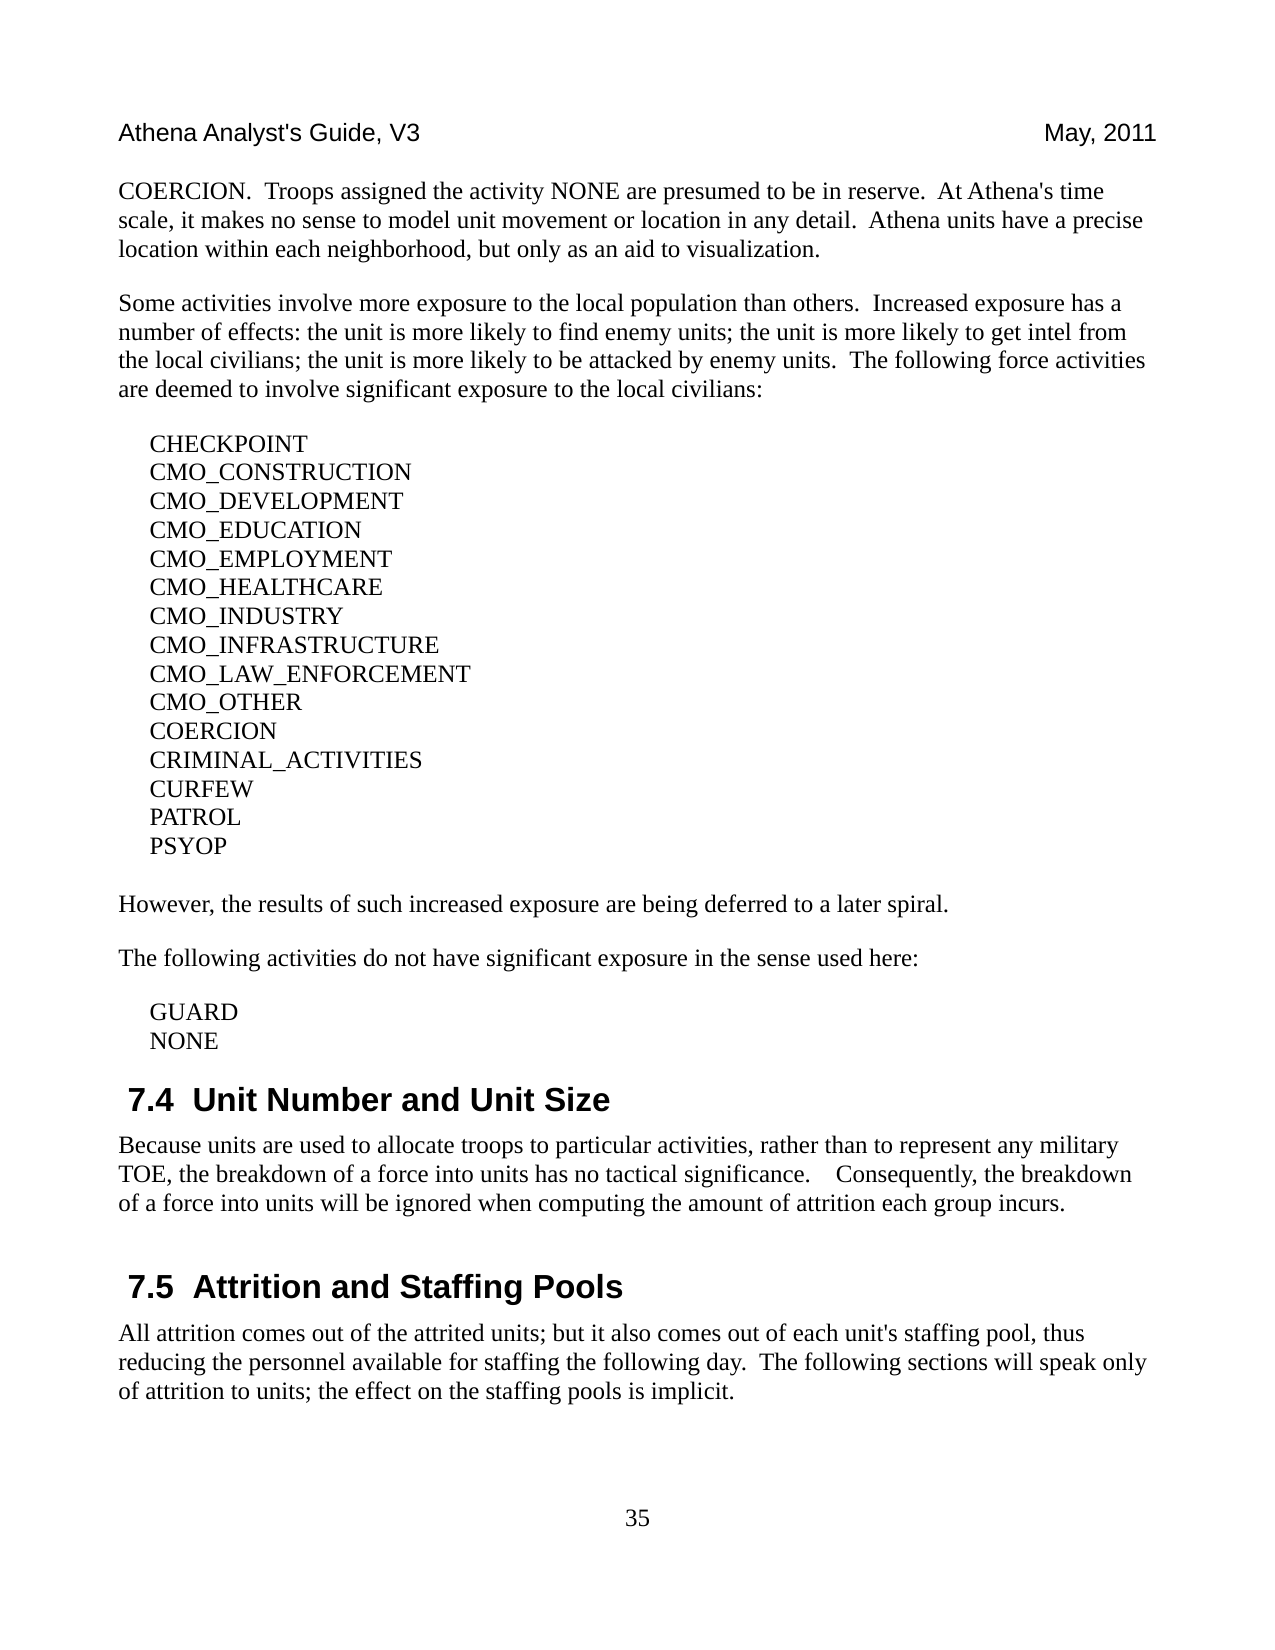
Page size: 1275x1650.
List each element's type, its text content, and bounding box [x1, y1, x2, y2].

text However, the results of such increased exposure are being deferred to a later spiral. [118, 889, 1157, 917]
text CMO_LAW_ENFORCEMENT [149, 659, 1157, 687]
text Because units are used to allocate troops to particular activities, rather than to represent any military TOE, the breakdown of a force into units has no tactical significance. Consequently, the breakdown of a force into units will be ignored when computing the amount of attrition each group incurs. [118, 1131, 1157, 1217]
text PATROL [149, 802, 1157, 831]
text CURFEW [149, 774, 1157, 802]
text The following activities do not have significant exposure in the sense used here: [118, 943, 1157, 972]
text CHECKPOINT [149, 429, 1157, 457]
text COERCION [149, 716, 1157, 745]
text NONE [149, 1026, 1157, 1055]
text CMO_INDUSTRY [149, 601, 1157, 630]
text CMO_HEALTHCARE [149, 572, 1157, 601]
text CMO_EMPLOYMENT [149, 544, 1157, 572]
subtitle Unit Number and Unit Size [118, 1080, 1157, 1118]
subtitle Attrition and Staffing Pools [118, 1267, 1157, 1306]
text CMO_DEVELOPMENT [149, 486, 1157, 515]
text PSYOP [149, 831, 1157, 860]
text CRIMINAL_ACTIVITIES [149, 745, 1157, 774]
text CMO_EDUCATION [149, 515, 1157, 544]
text Some activities involve more exposure to the local population than others. Increased exposure has a number of effects: the unit is more likely to find enemy units; the unit is more likely to get intel from the local civilians; the unit is more likely to be attacked by enemy units. The following force activities are deemed to involve significant exposure to the local civilians: [118, 288, 1157, 403]
text All attrition comes out of the attrited units; but it also comes out of each unit's staffing pool, thus reducing the personnel available for staffing the following day. The following sections will speak only of attrition to units; the effect on the staffing pools is implicit. [118, 1318, 1157, 1404]
text COERCION. Troops assigned the activity NONE are presumed to be in reserve. At Athena's time scale, it makes no sense to model unit movement or location in any detail. Athena units have a precise location within each neighborhood, but only as an aid to visualization. [118, 176, 1157, 263]
text CMO_CONSTRUCTION [149, 457, 1157, 486]
text GUARD [149, 997, 1157, 1026]
text CMO_OTHER [149, 687, 1157, 716]
text CMO_INFRASTRUCTURE [149, 630, 1157, 659]
